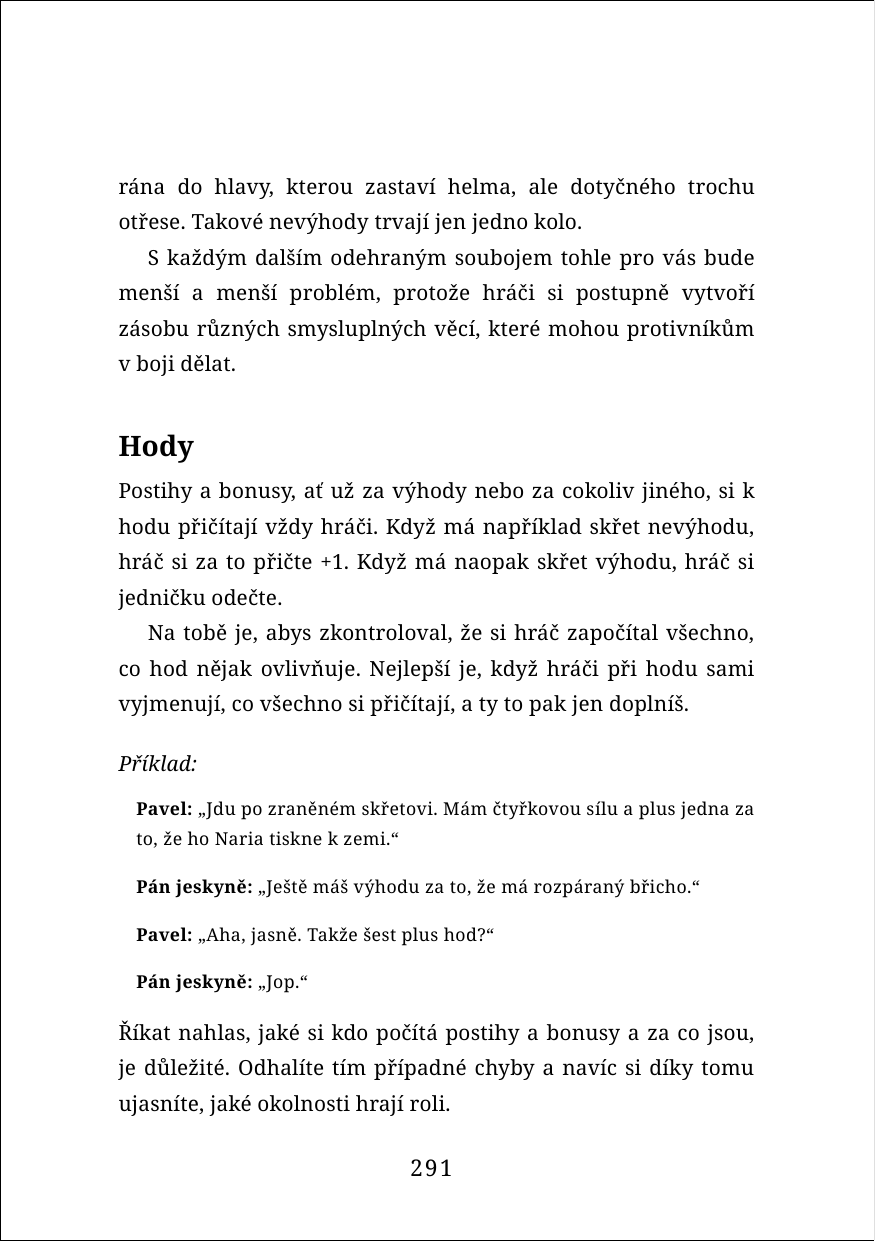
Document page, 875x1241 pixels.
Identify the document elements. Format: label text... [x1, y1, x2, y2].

text Pán jeskyně: „Jop.“ [136, 970, 756, 994]
subtitle Hody [118, 426, 756, 464]
text Pavel: „Jdu po zraněném skřetovi. Mám čtyřkovou sílu a plus jedna za to, že ho Naria tiskne k zemi.“ [136, 796, 756, 850]
text Říkat nahlas, jaké si kdo počítá postihy a bonusy a za co jsou, je důležité. Odhalíte tím případné chyby a navíc si díky tomu ujasníte, jaké okolnosti hrají roli. [118, 1018, 756, 1117]
text rána do hlavy, kterou zastaví helma, ale dotyčného trochu otřese. Takové nevýhody trvají jen jedno kolo. S každým dalším odehraným soubojem tohle pro vás bude menší a menší problém, protože hráči si postupně vytvoří zásobu různých smysluplných věcí, které mohou protivníkům v boji dělat. [118, 172, 756, 378]
text Příklad: [118, 749, 756, 777]
text Pavel: „Aha, jasně. Takže šest plus hod?“ [136, 922, 756, 946]
text Pán jeskyně: „Ještě máš výhodu za to, že má rozpáraný břicho.“ [136, 874, 756, 898]
text Postihy a bonusy, ať už za výhody nebo za cokoliv jiného, si k hodu přičítají vždy hráči. Když má například skřet nevýhodu, hráč si za to přičte +1. Když má naopak skřet výhodu, hráč si jedničku odečte. Na tobě je, abys zkontroloval, že si hráč započítal všechno, co hod nějak ovlivňuje. Nejlepší je, když hráči při hodu sami vyjmenují, co všechno si přičítají, a ty to pak jen doplníš. [118, 476, 756, 718]
